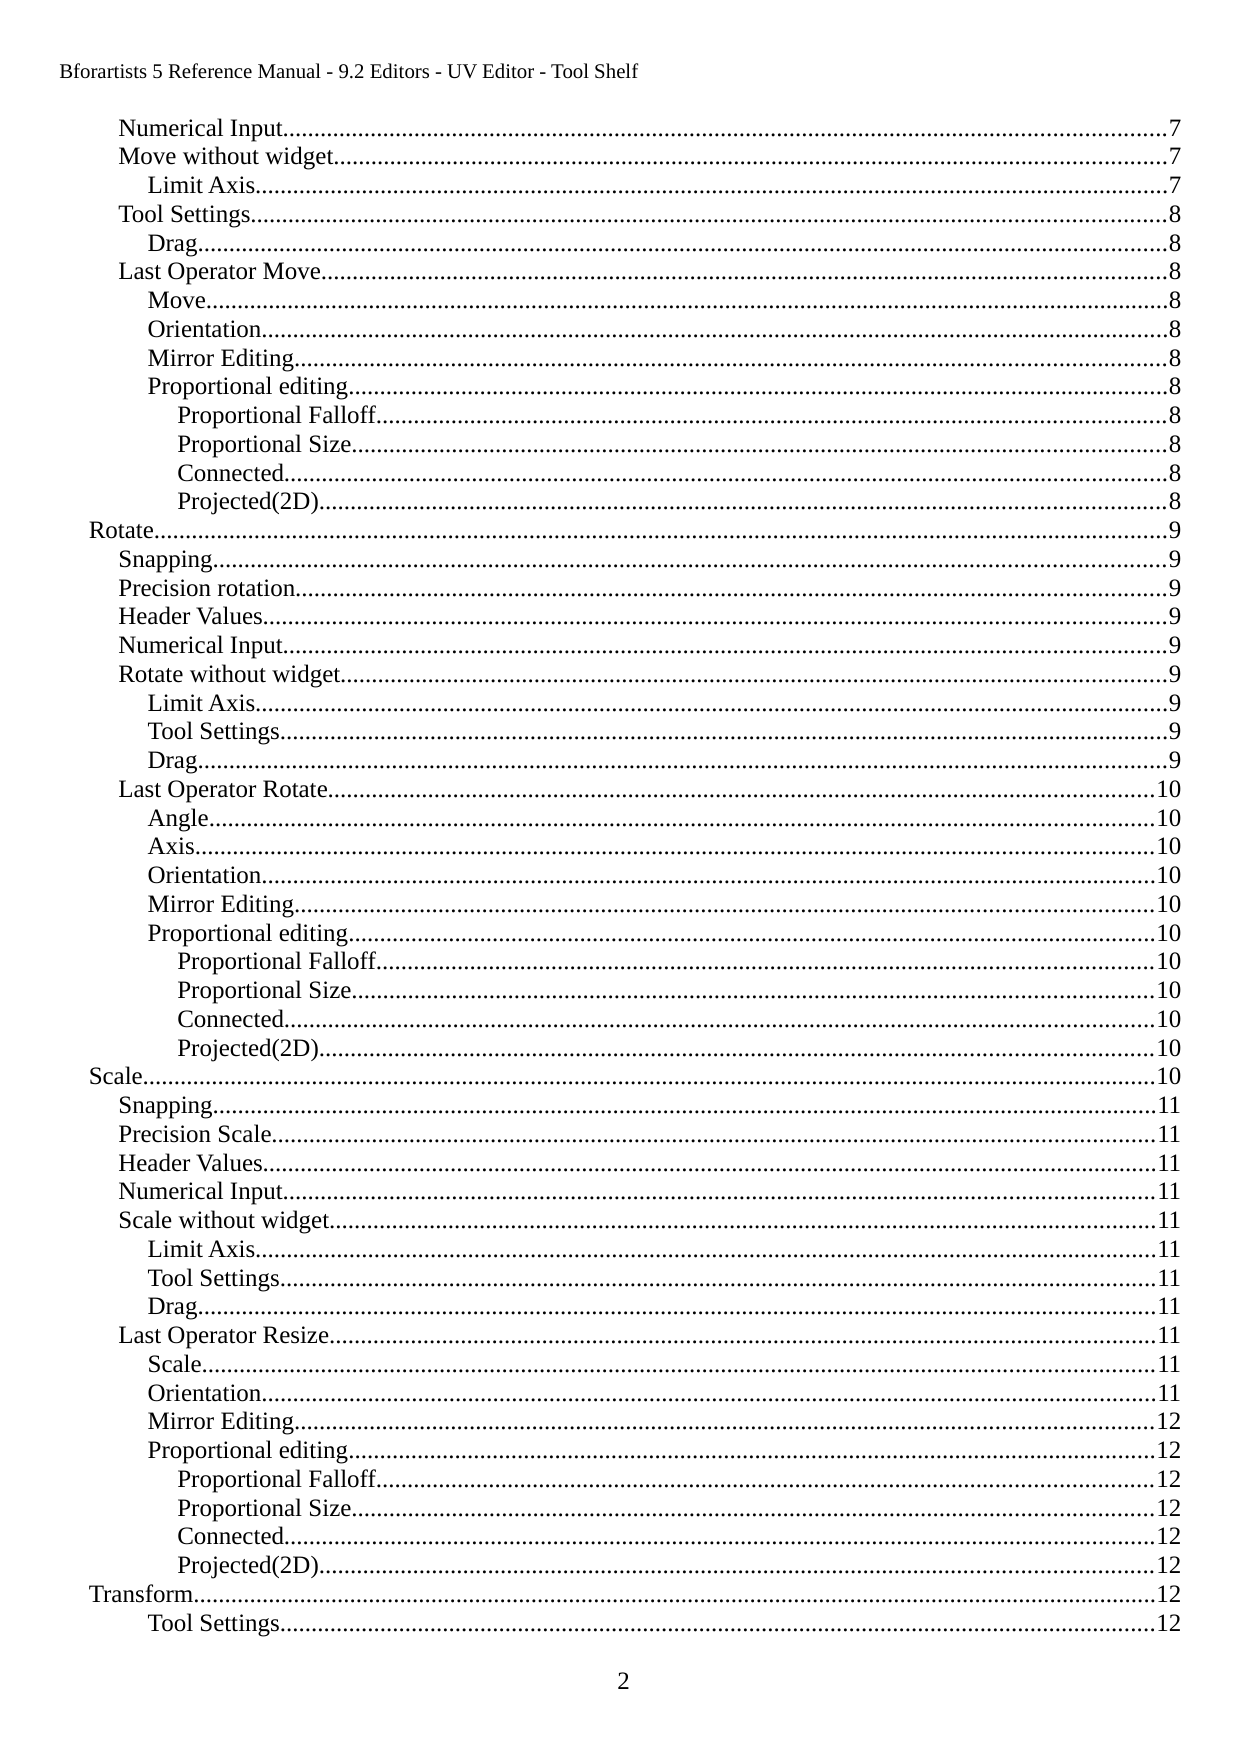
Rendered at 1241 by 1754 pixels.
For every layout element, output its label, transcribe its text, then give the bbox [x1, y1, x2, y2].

text Scale 11 [147, 1349, 1181, 1378]
text Orientation 11 [147, 1378, 1181, 1406]
text Mirror Editing 10 [147, 889, 1181, 918]
text Numerical Input 11 [118, 1176, 1181, 1205]
text Connected 12 [177, 1521, 1181, 1550]
text Tool Settings 9 [147, 716, 1181, 745]
text Limit Axis 11 [147, 1234, 1181, 1263]
text Move without widget 7 [118, 141, 1181, 170]
text Drag 9 [147, 745, 1181, 774]
text Scale 10 [88, 1061, 1181, 1090]
text Header Values 9 [118, 601, 1181, 630]
text Proportional editing 8 [147, 371, 1181, 400]
text Last Operator Rotate 10 [118, 774, 1181, 803]
text Projected(2D) 12 [177, 1550, 1181, 1579]
text Proportional Falloff 10 [177, 946, 1181, 975]
text Projected(2D) 10 [177, 1033, 1181, 1061]
text Proportional Falloff 12 [177, 1464, 1181, 1493]
text Precision Scale 11 [118, 1119, 1181, 1148]
text Numerical Input 9 [118, 630, 1181, 659]
text Orientation 10 [147, 860, 1181, 889]
text Orientation 8 [147, 314, 1181, 343]
text Last Operator Move 8 [118, 256, 1181, 285]
text Axis 10 [147, 831, 1181, 860]
text Proportional Falloff 8 [177, 400, 1181, 429]
text Tool Settings 12 [147, 1608, 1181, 1636]
text Limit Axis 9 [147, 688, 1181, 716]
text Mirror Editing 12 [147, 1406, 1181, 1435]
text Tool Settings 11 [147, 1263, 1181, 1291]
text Proportional Size 10 [177, 975, 1181, 1004]
text Proportional editing 12 [147, 1435, 1181, 1464]
text Move 8 [147, 285, 1181, 314]
text Scale without widget 11 [118, 1205, 1181, 1234]
text Drag 11 [147, 1291, 1181, 1320]
text Snapping 11 [118, 1090, 1181, 1119]
text Drag 8 [147, 228, 1181, 256]
text Last Operator Resize 11 [118, 1320, 1181, 1349]
text Rotate 9 [88, 515, 1181, 544]
text Limit Axis 7 [147, 170, 1181, 199]
text Tool Settings 8 [118, 199, 1181, 228]
text Snapping 9 [118, 544, 1181, 573]
text Projected(2D) 8 [177, 486, 1181, 515]
text Proportional editing 10 [147, 918, 1181, 946]
text Precision rotation 9 [118, 573, 1181, 601]
text Numerical Input 7 [118, 113, 1181, 141]
text Proportional Size 12 [177, 1493, 1181, 1521]
text Mirror Editing 8 [147, 343, 1181, 371]
text Connected 8 [177, 458, 1181, 486]
text Header Values 11 [118, 1148, 1181, 1176]
text Angle 10 [147, 803, 1181, 831]
text Transform 12 [88, 1579, 1181, 1608]
text Connected 10 [177, 1004, 1181, 1033]
text Proportional Size 8 [177, 429, 1181, 458]
text Rotate without widget 9 [118, 659, 1181, 688]
